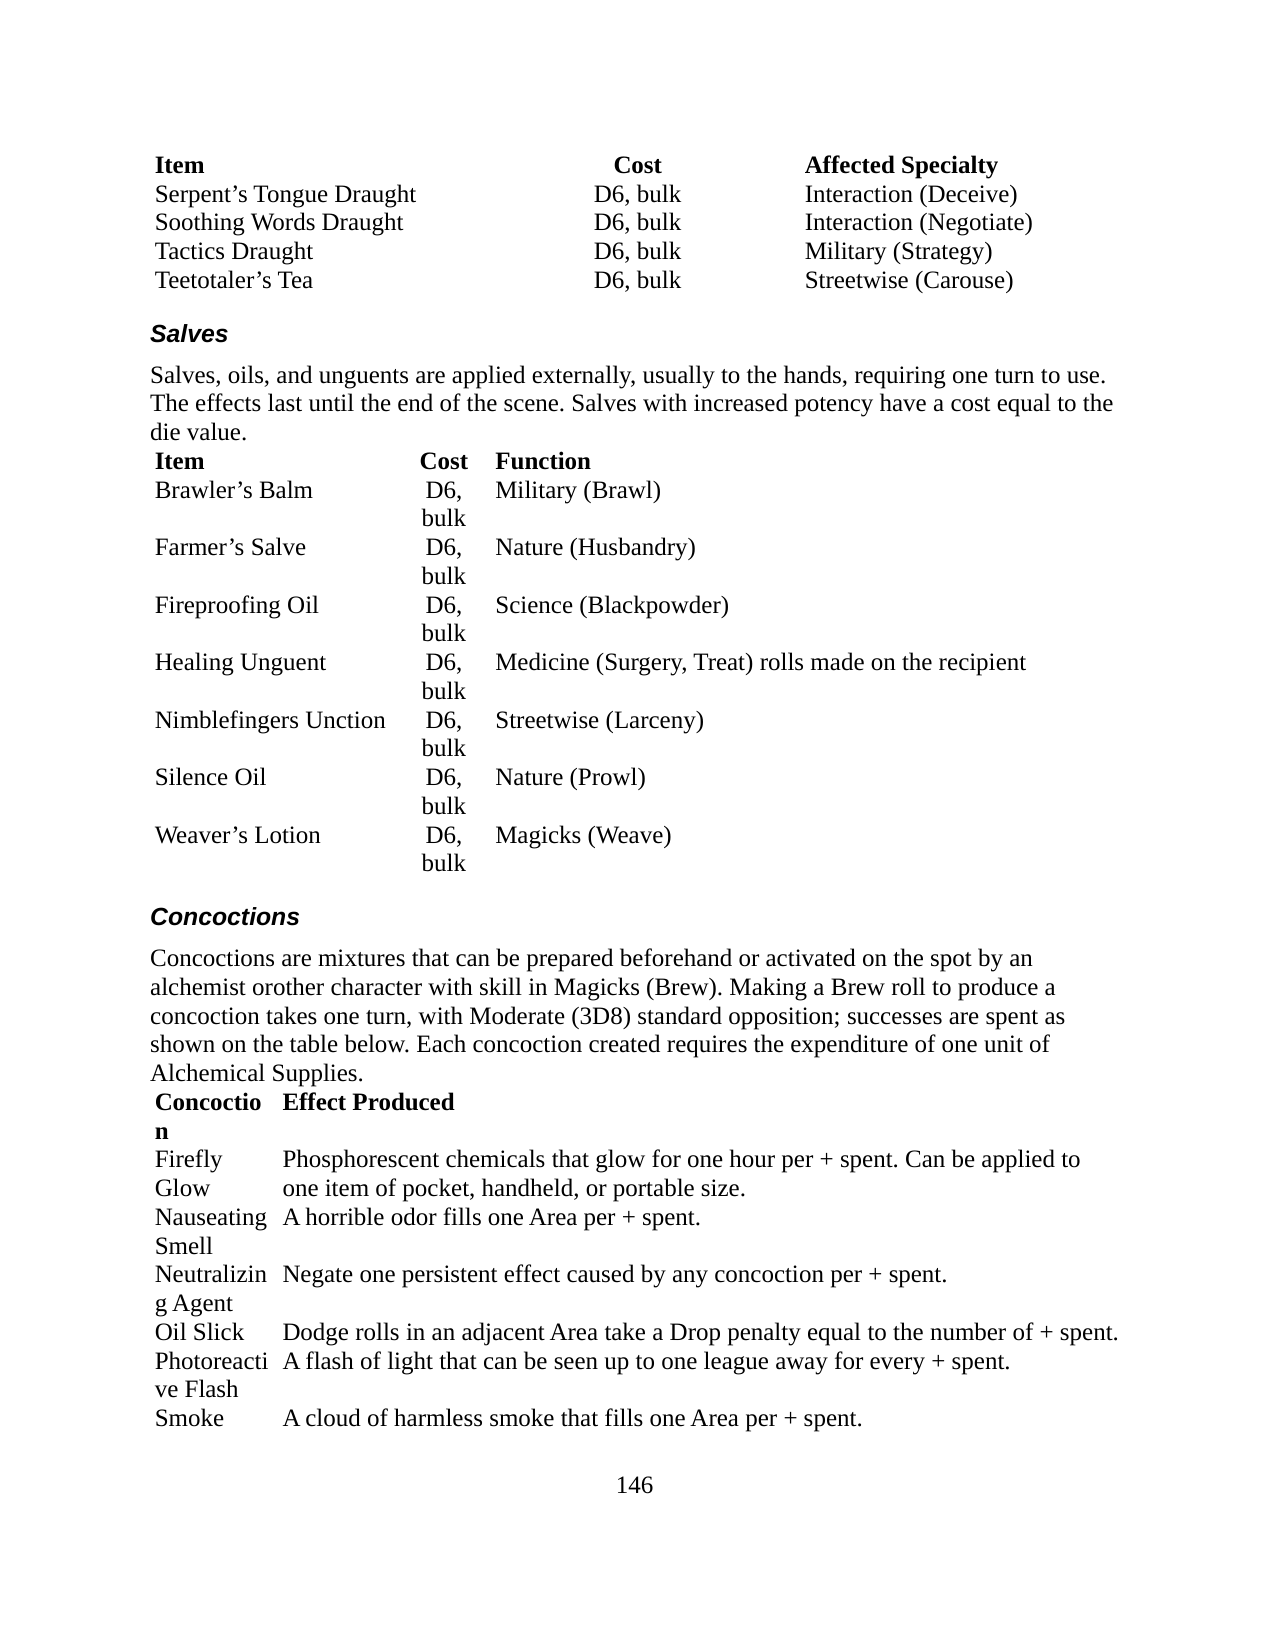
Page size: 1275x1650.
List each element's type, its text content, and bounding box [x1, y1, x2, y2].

table_cell Interaction (Negotiate) [800, 208, 1125, 236]
table_cell D6, bulk [475, 208, 800, 236]
table_cell D6, bulk [475, 236, 800, 265]
table_cell Interaction (Deceive) [800, 179, 1125, 207]
table_header Affected Specialty [800, 150, 1125, 179]
table_cell Phosphorescent chemicals that glow for one hour per + spent. Can be applied to one item of pocket, handheld, or portable size. [278, 1145, 1125, 1202]
table_cell Photoreactive Flash [150, 1346, 278, 1403]
table_cell Science (Blackpowder) [491, 590, 1125, 647]
table_cell Fireproofing Oil [150, 590, 397, 647]
table_cell Medicine (Surgery, Treat) rolls made on the recipient [491, 647, 1125, 705]
table_cell Nature (Husbandry) [491, 532, 1125, 590]
table_cell Farmer’s Salve [150, 532, 397, 590]
table_cell Serpent’s Tongue Draught [150, 179, 475, 207]
table_header Concoction [150, 1087, 278, 1144]
table_cell Oil Slick [150, 1317, 278, 1346]
table_cell Silence Oil [150, 762, 397, 820]
table_header Cost [397, 446, 491, 475]
table_cell Streetwise (Larceny) [491, 705, 1125, 762]
table_cell Brawler’s Balm [150, 475, 397, 532]
table_cell Tactics Draught [150, 236, 475, 265]
table_cell D6, bulk [397, 820, 491, 877]
table_cell Healing Unguent [150, 647, 397, 705]
table_cell A cloud of harmless smoke that fills one Area per + spent. [278, 1403, 1125, 1432]
table_cell Smoke [150, 1403, 278, 1432]
table_cell Negate one persistent effect caused by any concoction per + spent. [278, 1260, 1125, 1317]
subtitle Salves [150, 319, 1125, 347]
table_cell Streetwise (Carouse) [800, 265, 1125, 294]
table_header Item [150, 150, 475, 179]
table_cell D6, bulk [397, 590, 491, 647]
table_cell Teetotaler’s Tea [150, 265, 475, 294]
table_cell D6, bulk [397, 762, 491, 820]
table_cell D6, bulk [475, 179, 800, 207]
text Salves, oils, and unguents are applied externally, usually to the hands, requiring one turn to use. The effects last until the end of the scene. Salves with increased potency have a cost equal to the die value. [150, 360, 1125, 446]
table_cell Magicks (Weave) [491, 820, 1125, 877]
table_cell Dodge rolls in an adjacent Area take a Drop penalty equal to the number of + spent. [278, 1317, 1125, 1346]
table_cell Weaver’s Lotion [150, 820, 397, 877]
table_header Function [491, 446, 1125, 475]
table_header Cost [475, 150, 800, 179]
text Concoctions are mixtures that can be prepared beforehand or activated on the spot by an alchemist orother character with skill in Magicks (Brew). Making a Brew roll to produce a concoction takes one turn, with Moderate (3D8) standard opposition; successes are spent as shown on the table below. Each concoction created requires the expenditure of one unit of Alchemical Supplies. [150, 943, 1125, 1087]
table_cell Neutralizing Agent [150, 1260, 278, 1317]
table_cell Military (Strategy) [800, 236, 1125, 265]
table_cell Nimblefingers Unction [150, 705, 397, 762]
table_cell D6, bulk [475, 265, 800, 294]
table_cell Nature (Prowl) [491, 762, 1125, 820]
table_cell D6, bulk [397, 705, 491, 762]
table_header Effect Produced [278, 1087, 1125, 1144]
subtitle Concoctions [150, 902, 1125, 931]
table_header Item [150, 446, 397, 475]
table_cell Firefly Glow [150, 1145, 278, 1202]
table_cell A horrible odor fills one Area per + spent. [278, 1202, 1125, 1259]
table_cell A flash of light that can be seen up to one league away for every + spent. [278, 1346, 1125, 1403]
table_cell Soothing Words Draught [150, 208, 475, 236]
table_cell D6, bulk [397, 647, 491, 705]
table_cell Nauseating Smell [150, 1202, 278, 1259]
table_cell Military (Brawl) [491, 475, 1125, 532]
table_cell D6, bulk [397, 532, 491, 590]
table_cell D6, bulk [397, 475, 491, 532]
